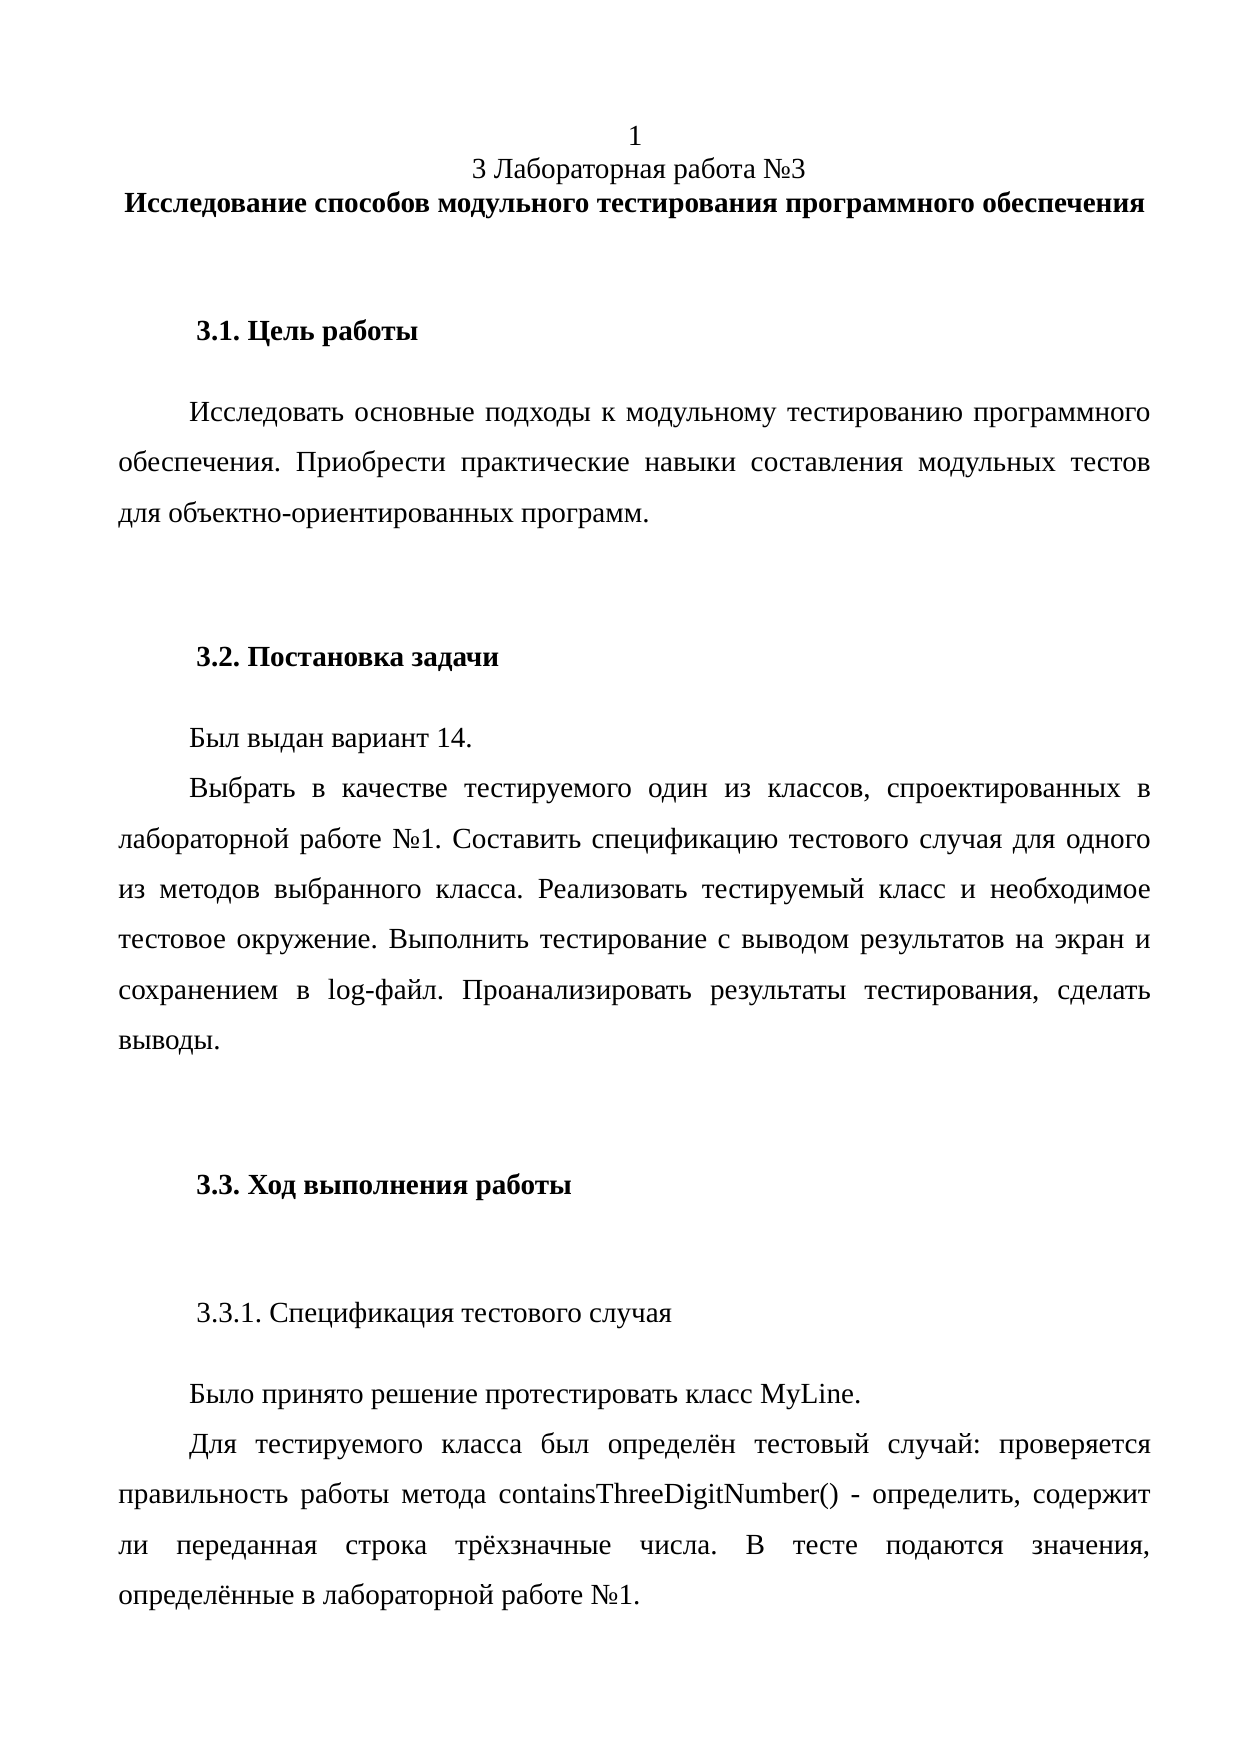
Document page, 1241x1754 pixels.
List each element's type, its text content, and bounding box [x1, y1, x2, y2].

subtitle Спецификация тестового случая [118, 1295, 1152, 1329]
text Исследовать основные подходы к модульному тестированию программного обеспечения. Приобрести практические навыки составления модульных тестов для объектно-ориентированных программ. [118, 394, 1152, 528]
subtitle Исследование способов модульного тестирования программного обеспечения [118, 185, 1152, 219]
subtitle Постановка задачи [118, 639, 1152, 673]
text Выбрать в качестве тестируемого один из классов, спроектированных в лабораторной работе №1. Составить спецификацию тестового случая для одного из методов выбранного класса. Реализовать тестируемый класс и необходимое тестовое окружение. Выполнить тестирование с выводом результатов на экран и сохранением в log-файл. Проанализировать результаты тестирования, сделать выводы. [118, 771, 1152, 1056]
text Было принято решение протестировать класс MyLine. [118, 1376, 1152, 1409]
subtitle Лабораторная работа №3 [118, 152, 1152, 185]
subtitle Цель работы [118, 313, 1152, 347]
text Для тестируемого класса был определён тестовый случай: проверяется правильность работы метода containsThreeDigitNumber() - определить, содержит ли переданная строка трёхзначные числа. В тесте подаются значения, определённые в лабораторной работе №1. [118, 1426, 1152, 1611]
subtitle Ход выполнения работы [118, 1167, 1152, 1201]
text Был выдан вариант 14. [118, 720, 1152, 754]
